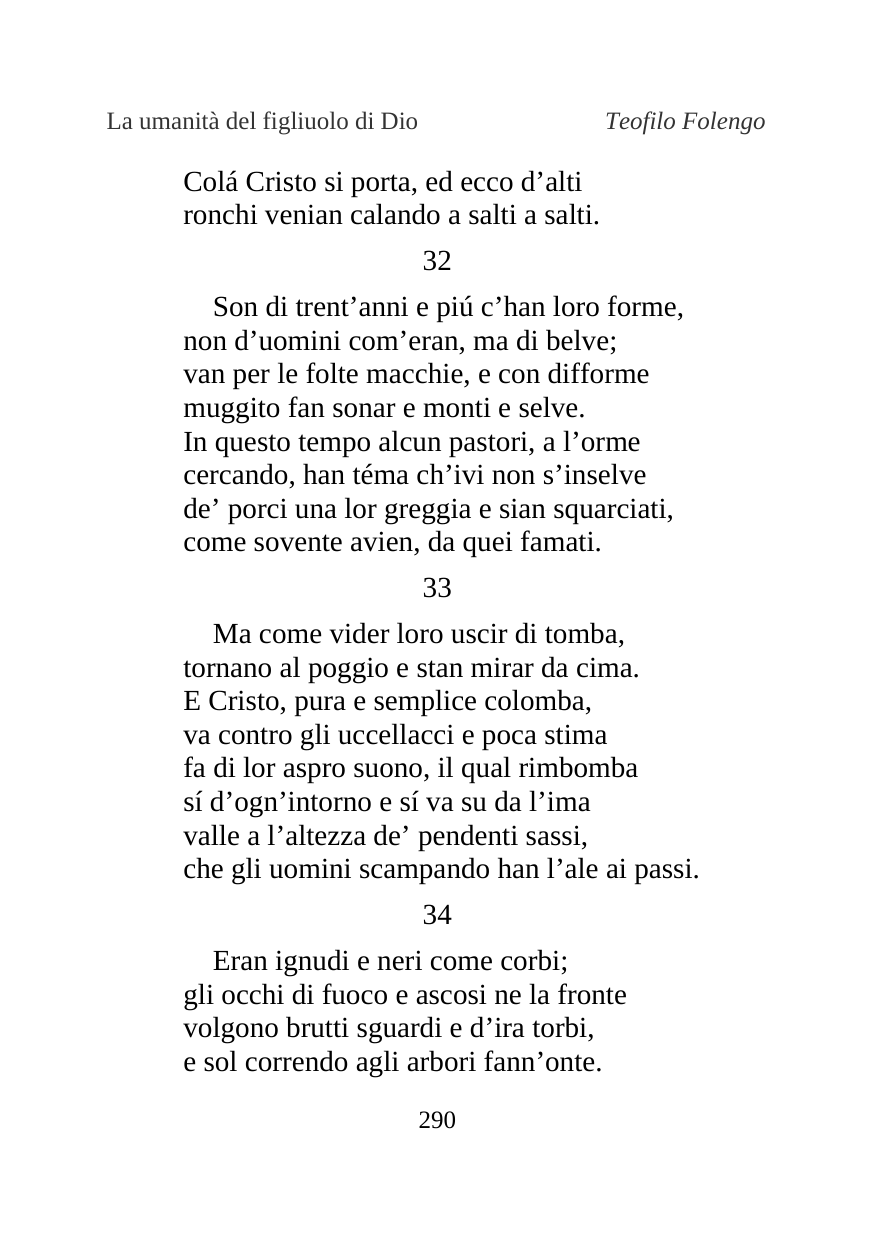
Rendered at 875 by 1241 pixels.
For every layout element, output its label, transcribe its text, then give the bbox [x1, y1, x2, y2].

text 33 [106, 570, 768, 604]
text Eran ignudi e neri come corbi; gli occhi di fuoco e ascosi ne la fronte volgono brutti sguardi e d’ira torbi, e sol correndo agli arbori fann’onte. [183, 943, 768, 1077]
text Colá Cristo si porta, ed ecco d’alti ronchi venian calando a salti a salti. [183, 164, 768, 231]
text Son di trent’anni e piú c’han loro forme, non d’uomini com’eran, ma di belve; van per le folte macchie, e con difforme muggito fan sonar e monti e selve. In questo tempo alcun pastori, a l’orme cercando, han téma ch’ivi non s’inselve de’ porci una lor greggia e sian squarciati, come sovente avien, da quei famati. [183, 289, 768, 558]
text 32 [106, 243, 768, 277]
text 34 [106, 897, 768, 931]
text Ma come vider loro uscir di tomba, tornano al poggio e stan mirar da cima. E Cristo, pura e semplice colomba, va contro gli uccellacci e poca stima fa di lor aspro suono, il qual rimbomba sí d’ogn’intorno e sí va su da l’ima valle a l’altezza de’ pendenti sassi, che gli uomini scampando han l’ale ai passi. [183, 616, 768, 885]
